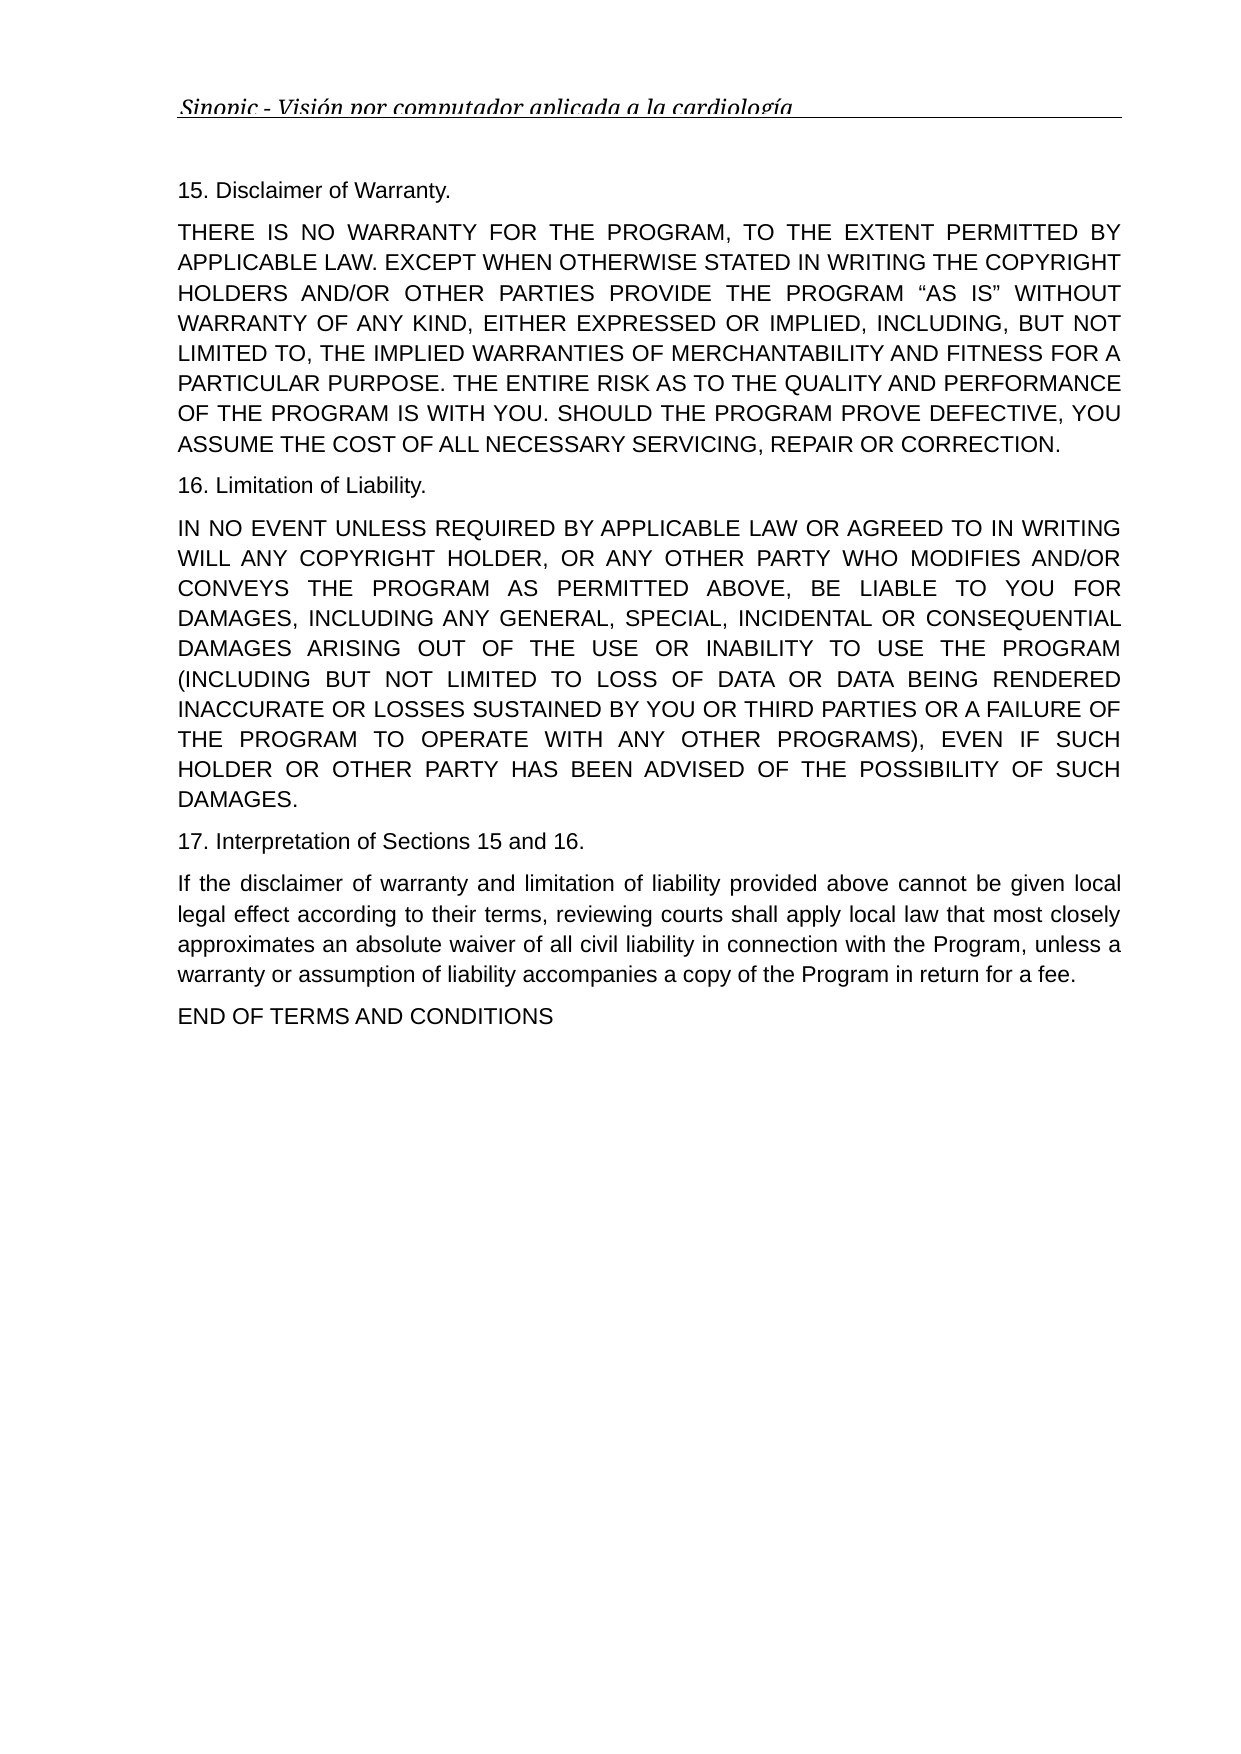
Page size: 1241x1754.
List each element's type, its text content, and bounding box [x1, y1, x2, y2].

text 15. Disclaimer of Warranty. [177, 177, 1122, 203]
text 16. Limitation of Liability. [177, 472, 1122, 499]
text THERE IS NO WARRANTY FOR THE PROGRAM, TO THE EXTENT PERMITTED BY APPLICABLE LAW. EXCEPT WHEN OTHERWISE STATED IN WRITING THE COPYRIGHT HOLDERS AND/OR OTHER PARTIES PROVIDE THE PROGRAM “AS IS” WITHOUT WARRANTY OF ANY KIND, EITHER EXPRESSED OR IMPLIED, INCLUDING, BUT NOT LIMITED TO, THE IMPLIED WARRANTIES OF MERCHANTABILITY AND FITNESS FOR A PARTICULAR PURPOSE. THE ENTIRE RISK AS TO THE QUALITY AND PERFORMANCE OF THE PROGRAM IS WITH YOU. SHOULD THE PROGRAM PROVE DEFECTIVE, YOU ASSUME THE COST OF ALL NECESSARY SERVICING, REPAIR OR CORRECTION. [177, 219, 1122, 457]
text 17. Interpretation of Sections 15 and 16. [177, 828, 1122, 855]
text If the disclaimer of warranty and limitation of liability provided above cannot be given local legal effect according to their terms, reviewing courts shall apply local law that most closely approximates an absolute waiver of all civil liability in connection with the Program, unless a warranty or assumption of liability accompanies a copy of the Program in return for a fee. [177, 870, 1122, 987]
text END OF TERMS AND CONDITIONS [177, 1003, 1122, 1029]
text IN NO EVENT UNLESS REQUIRED BY APPLICABLE LAW OR AGREED TO IN WRITING WILL ANY COPYRIGHT HOLDER, OR ANY OTHER PARTY WHO MODIFIES AND/OR CONVEYS THE PROGRAM AS PERMITTED ABOVE, BE LIABLE TO YOU FOR DAMAGES, INCLUDING ANY GENERAL, SPECIAL, INCIDENTAL OR CONSEQUENTIAL DAMAGES ARISING OUT OF THE USE OR INABILITY TO USE THE PROGRAM (INCLUDING BUT NOT LIMITED TO LOSS OF DATA OR DATA BEING RENDERED INACCURATE OR LOSSES SUSTAINED BY YOU OR THIRD PARTIES OR A FAILURE OF THE PROGRAM TO OPERATE WITH ANY OTHER PROGRAMS), EVEN IF SUCH HOLDER OR OTHER PARTY HAS BEEN ADVISED OF THE POSSIBILITY OF SUCH DAMAGES. [177, 514, 1122, 813]
